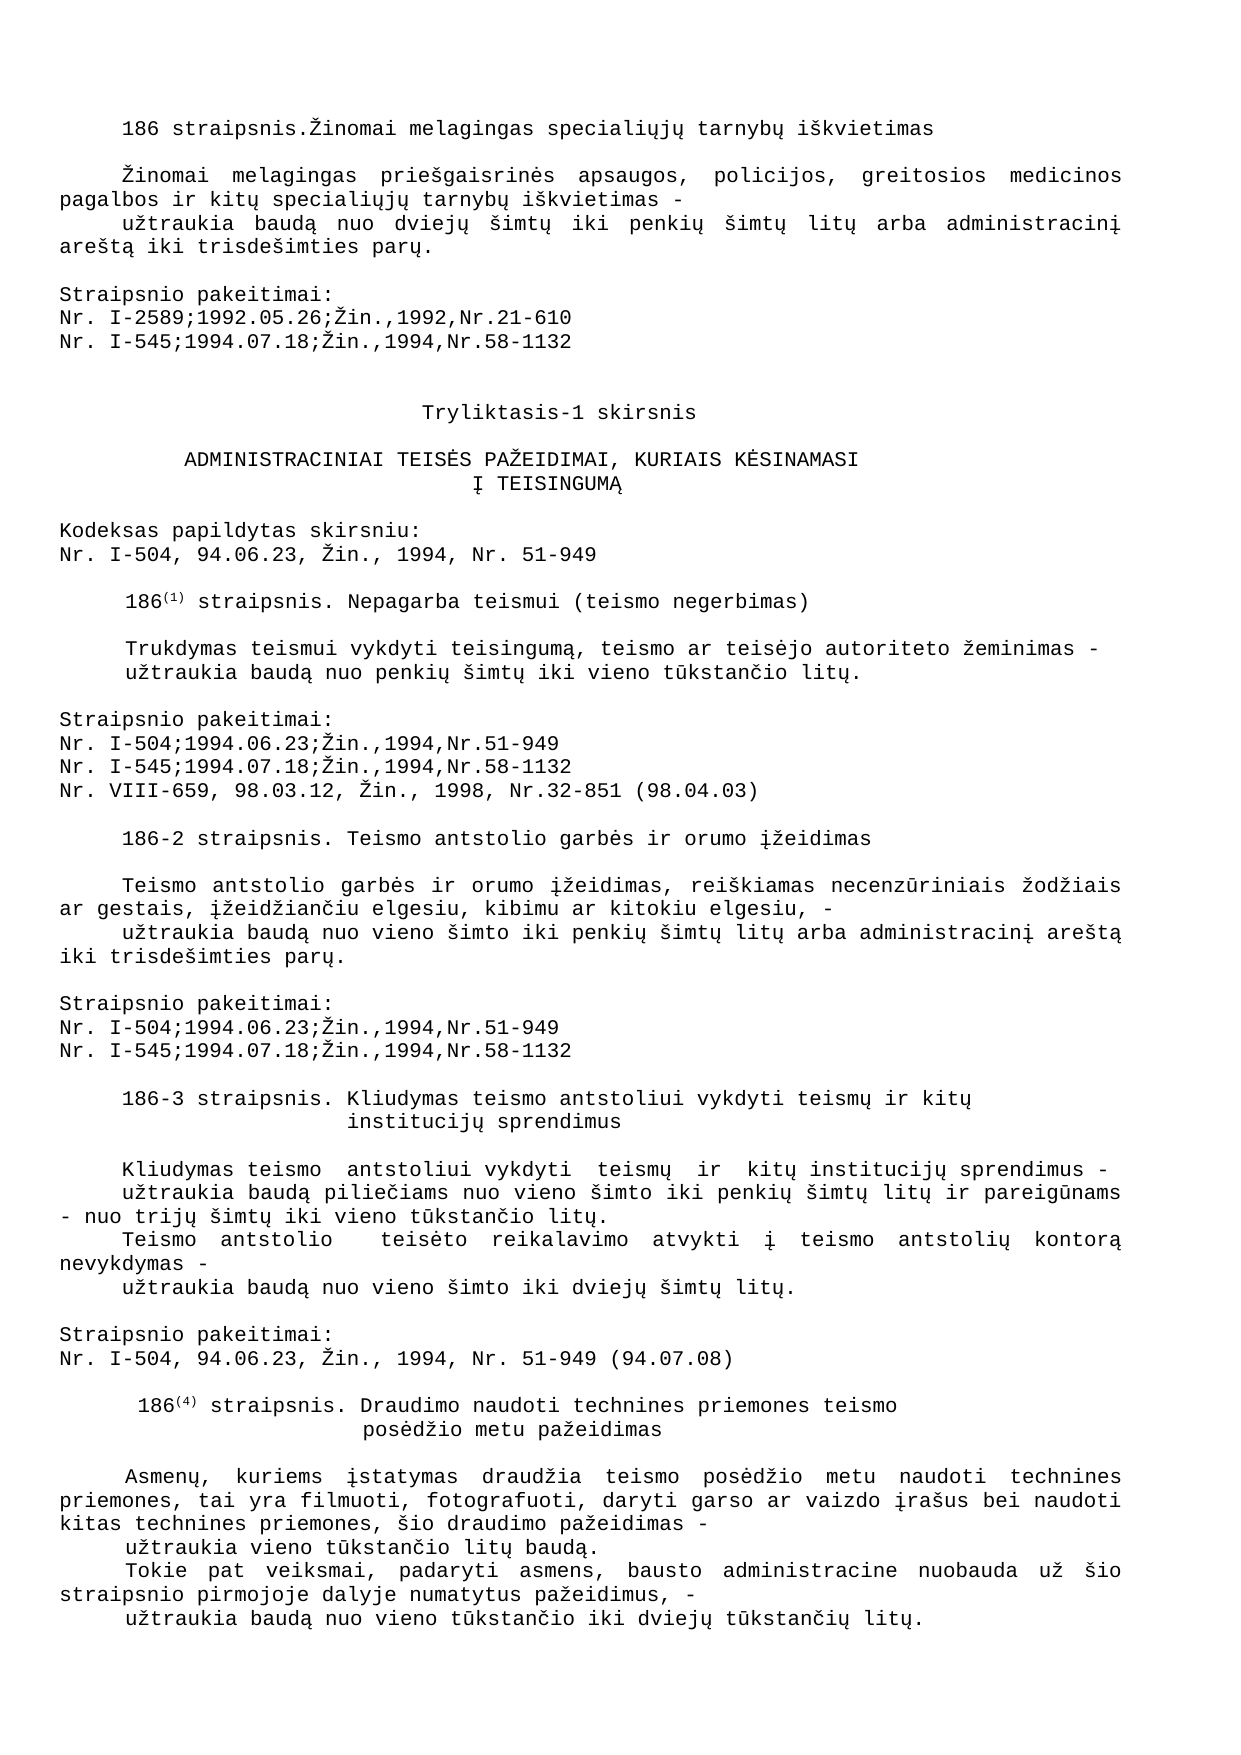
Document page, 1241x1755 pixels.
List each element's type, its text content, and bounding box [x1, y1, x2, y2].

text Kliudymas teismo antstoliui vykdyti teismų ir kitų institucijų sprendimus - [59, 1158, 1122, 1182]
text užtraukia baudą piliečiams nuo vieno šimto iki penkių šimtų litų ir pareigūnams - nuo trijų šimtų iki vieno tūkstančio litų. [59, 1182, 1122, 1229]
text užtraukia baudą nuo vieno šimto iki dviejų šimtų litų. [59, 1277, 1122, 1300]
text 186(1) straipsnis. Nepagarba teismui (teismo negerbimas) [59, 591, 1122, 615]
text Kodeksas papildytas skirsniu: [59, 520, 1122, 544]
text institucijų sprendimus [59, 1111, 1122, 1135]
text Nr. I-2589;1992.05.26;Žin.,1992,Nr.21-610 [59, 307, 1122, 331]
text užtraukia baudą nuo penkių šimtų iki vieno tūkstančio litų. [59, 662, 1122, 686]
text Teismo antstolio garbės ir orumo įžeidimas, reiškiamas necenzūriniais žodžiais ar gestais, įžeidžiančiu elgesiu, kibimu ar kitokiu elgesiu, - [59, 875, 1122, 922]
text Žinomai melagingas priešgaisrinės apsaugos, policijos, greitosios medicinos pagalbos ir kitų specialiųjų tarnybų iškvietimas - [59, 165, 1122, 213]
text Nr. VIII-659, 98.03.12, Žin., 1998, Nr.32-851 (98.04.03) [59, 780, 1122, 804]
text Nr. I-545;1994.07.18;Žin.,1994,Nr.58-1132 [59, 757, 1122, 780]
text Straipsnio pakeitimai: [59, 284, 1122, 307]
text užtraukia vieno tūkstančio litų baudą. [59, 1537, 1122, 1561]
text posėdžio metu pažeidimas [59, 1419, 1122, 1442]
text Straipsnio pakeitimai: [59, 993, 1122, 1017]
text užtraukia baudą nuo vieno šimto iki penkių šimtų litų arba administracinį areštą iki trisdešimties parų. [59, 922, 1122, 969]
text užtraukia baudą nuo dviejų šimtų iki penkių šimtų litų arba administracinį areštą iki trisdešimties parų. [59, 213, 1122, 260]
text Nr. I-504;1994.06.23;Žin.,1994,Nr.51-949 [59, 733, 1122, 757]
text Nr. I-545;1994.07.18;Žin.,1994,Nr.58-1132 [59, 331, 1122, 354]
text Teismo antstolio teisėto reikalavimo atvykti į teismo antstolių kontorą nevykdymas - [59, 1229, 1122, 1277]
text Nr. I-545;1994.07.18;Žin.,1994,Nr.58-1132 [59, 1040, 1122, 1064]
text 186(4) straipsnis. Draudimo naudoti technines priemones teismo [59, 1395, 1122, 1419]
text Straipsnio pakeitimai: [59, 709, 1122, 733]
text 186 straipsnis.Žinomai melagingas specialiųjų tarnybų iškvietimas [59, 118, 1122, 142]
text 186-3 straipsnis. Kliudymas teismo antstoliui vykdyti teismų ir kitų [59, 1088, 1122, 1111]
text ADMINISTRACINIAI TEISĖS PAŽEIDIMAI, KURIAIS KĖSINAMASI [59, 449, 1122, 473]
text Tokie pat veiksmai, padaryti asmens, bausto administracine nuobauda už šio straipsnio pirmojoje dalyje numatytus pažeidimus, - [59, 1561, 1122, 1608]
text Nr. I-504, 94.06.23, Žin., 1994, Nr. 51-949 [59, 544, 1122, 567]
text 186-2 straipsnis. Teismo antstolio garbės ir orumo įžeidimas [59, 827, 1122, 851]
text Asmenų, kuriems įstatymas draudžia teismo posėdžio metu naudoti technines priemones, tai yra filmuoti, fotografuoti, daryti garso ar vaizdo įrašus bei naudoti kitas technines priemones, šio draudimo pažeidimas - [59, 1466, 1122, 1537]
text Nr. I-504, 94.06.23, Žin., 1994, Nr. 51-949 (94.07.08) [59, 1348, 1122, 1371]
text Tryliktasis-1 skirsnis [59, 402, 1122, 426]
text Trukdymas teismui vykdyti teisingumą, teismo ar teisėjo autoriteto žeminimas - [59, 638, 1122, 662]
text užtraukia baudą nuo vieno tūkstančio iki dviejų tūkstančių litų. [59, 1608, 1122, 1631]
text Straipsnio pakeitimai: [59, 1324, 1122, 1348]
text Į TEISINGUMĄ [59, 473, 1122, 496]
text Nr. I-504;1994.06.23;Žin.,1994,Nr.51-949 [59, 1017, 1122, 1040]
